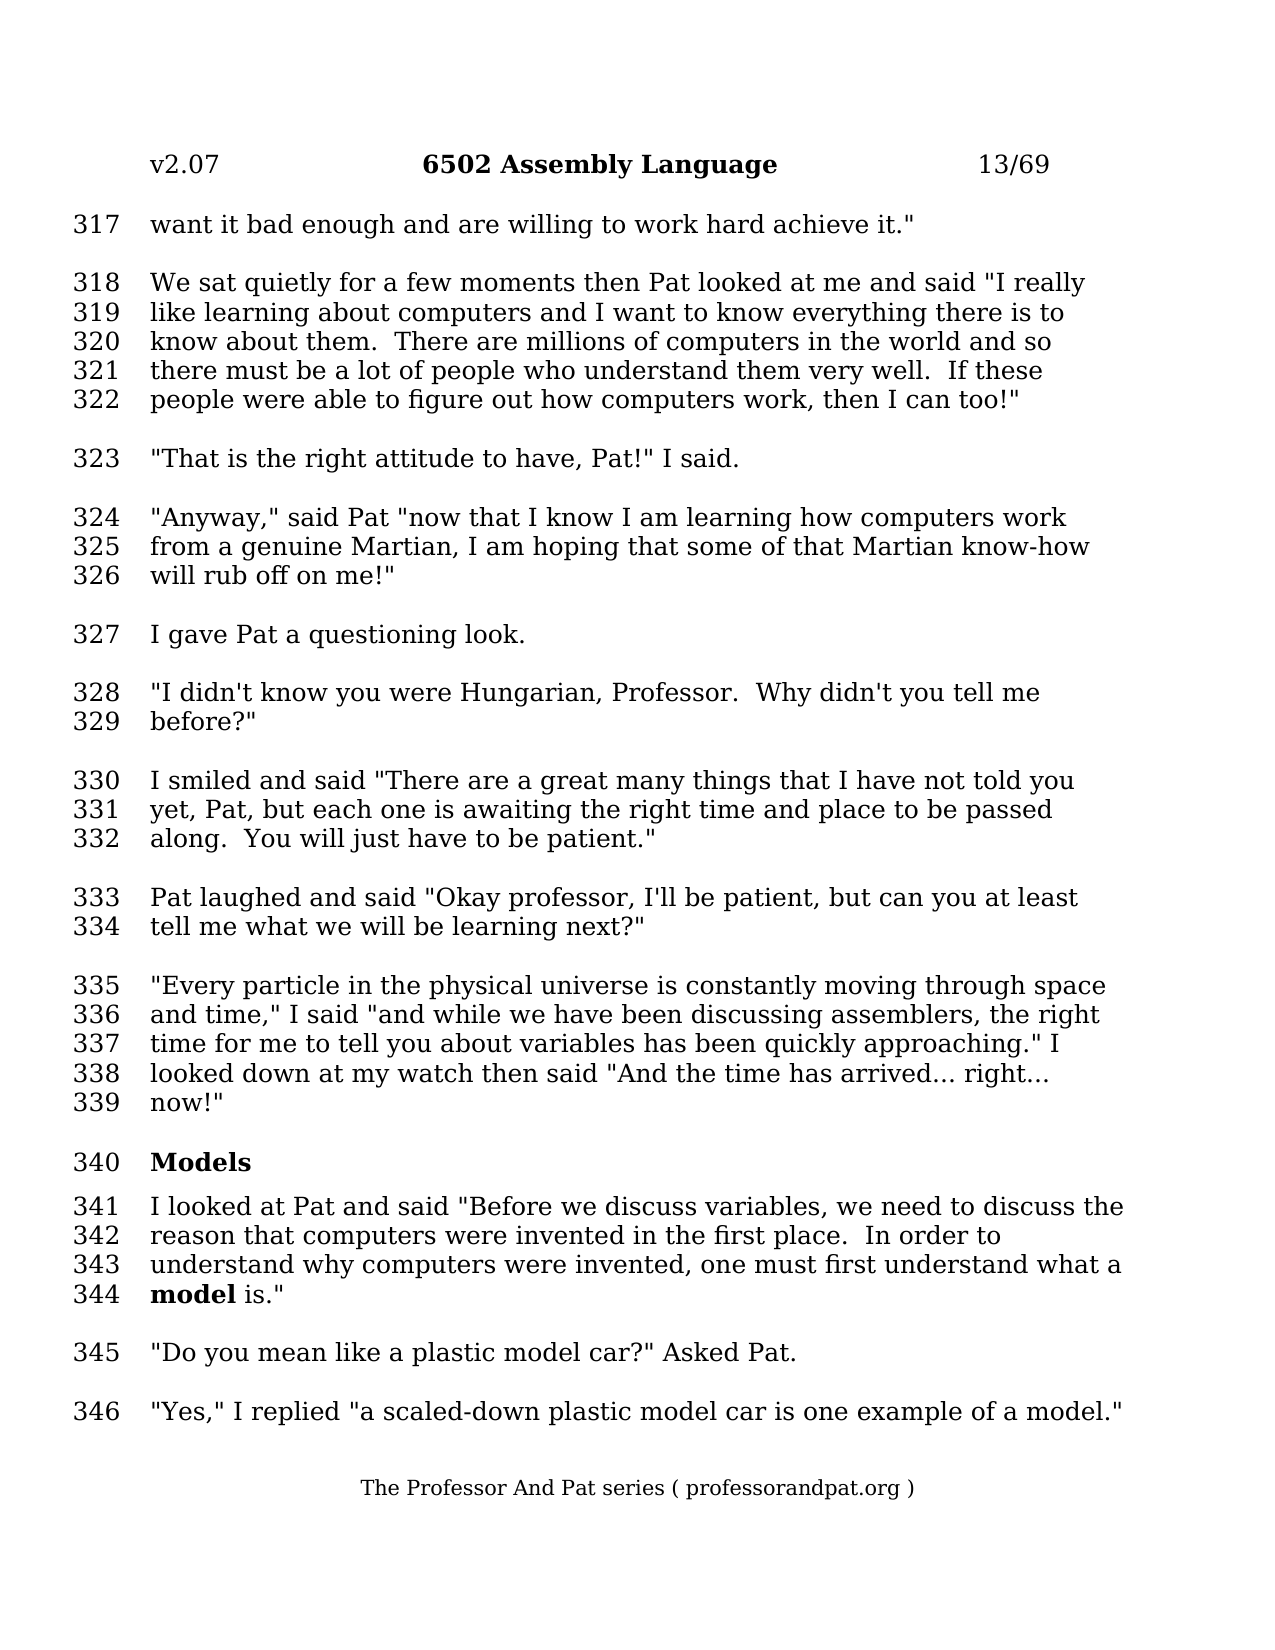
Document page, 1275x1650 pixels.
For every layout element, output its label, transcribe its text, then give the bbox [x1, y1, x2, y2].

text Pat laughed and said "Okay professor, I'll be patient, but can you at least tell me what we will be learning next?" [150, 883, 1125, 942]
text "That is the right attitude to have, Pat!" I said. [150, 444, 1125, 473]
text "Yes," I replied "a scaled-down plastic model car is one example of a model." [150, 1397, 1125, 1426]
text "I didn't know you were Hungarian, Professor. Why didn't you tell me before?" [150, 678, 1125, 737]
text I looked at Pat and said "Before we discuss variables, we need to discuss the reason that computers were invented in the first place. In order to understand why computers were invented, one must first understand what a model is." [150, 1192, 1125, 1309]
text I gave Pat a questioning look. [150, 620, 1125, 649]
subtitle Models [150, 1147, 1125, 1177]
text We sat quietly for a few moments then Pat looked at me and said "I really like learning about computers and I want to know everything there is to know about them. There are millions of computers in the world and so there must be a lot of people who understand them very well. If these people were able to figure out how computers work, then I can too!" [150, 268, 1125, 415]
text "Every particle in the physical universe is constantly moving through space and time," I said "and while we have been discussing assemblers, the right time for me to tell you about variables has been quickly approaching." I looked down at my watch then said "And the time has arrived... right... now!" [150, 971, 1125, 1117]
text I smiled and said "There are a great many things that I have not told you yet, Pat, but each one is awaiting the right time and place to be passed along. You will just have to be patient." [150, 766, 1125, 854]
text want it bad enough and are willing to work hard achieve it." [150, 210, 1125, 239]
text "Do you mean like a plastic model car?" Asked Pat. [150, 1338, 1125, 1368]
text "Anyway," said Pat "now that I know I am learning how computers work from a genuine Martian, I am hoping that some of that Martian know-how will rub off on me!" [150, 503, 1125, 591]
